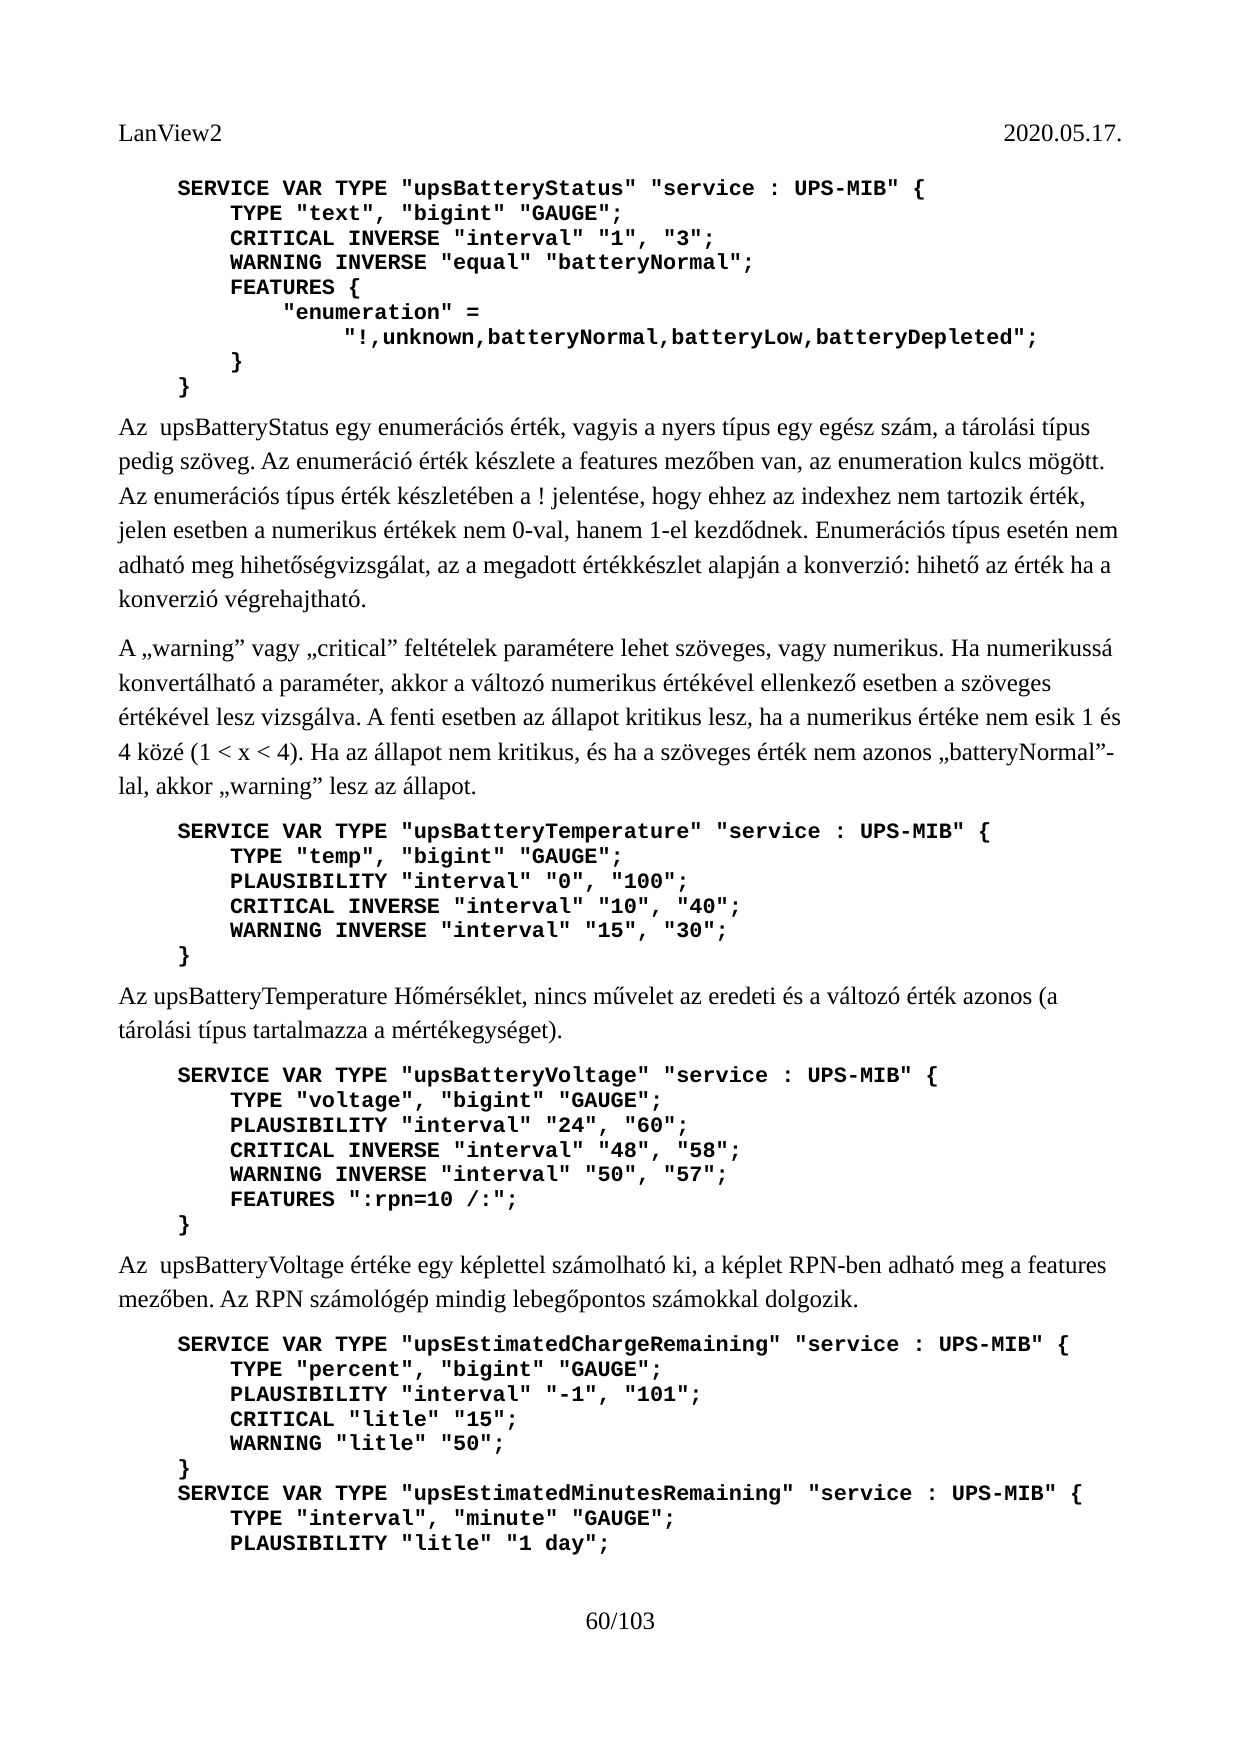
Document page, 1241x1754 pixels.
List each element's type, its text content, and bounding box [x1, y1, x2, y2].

text SERVICE VAR TYPE "upsEstimatedChargeRemaining" "service : UPS-MIB" { TYPE "percent", "bigint" "GAUGE"; PLAUSIBILITY "interval" "-1", "101"; CRITICAL "litle" "15"; WARNING "litle" "50"; } SERVICE VAR TYPE "upsEstimatedMinutesRemaining" "service : UPS-MIB" { TYPE "interval", "minute" "GAUGE"; PLAUSIBILITY "litle" "1 day"; [177, 1333, 1122, 1556]
text SERVICE VAR TYPE "upsBatteryTemperature" "service : UPS-MIB" { TYPE "temp", "bigint" "GAUGE"; PLAUSIBILITY "interval" "0", "100"; CRITICAL INVERSE "interval" "10", "40"; WARNING INVERSE "interval" "15", "30"; } [177, 820, 1122, 969]
text SERVICE VAR TYPE "upsBatteryStatus" "service : UPS-MIB" { TYPE "text", "bigint" "GAUGE"; CRITICAL INVERSE "interval" "1", "3"; WARNING INVERSE "equal" "batteryNormal"; FEATURES { "enumeration" = "!,unknown,batteryNormal,batteryLow,batteryDepleted"; } } [177, 177, 1122, 400]
text SERVICE VAR TYPE "upsBatteryVoltage" "service : UPS-MIB" { TYPE "voltage", "bigint" "GAUGE"; PLAUSIBILITY "interval" "24", "60"; CRITICAL INVERSE "interval" "48", "58"; WARNING INVERSE "interval" "50", "57"; FEATURES ":rpn=10 /:"; } [177, 1064, 1122, 1238]
text Az upsBatteryStatus egy enumerációs érték, vagyis a nyers típus egy egész szám, a tárolási típus pedig szöveg. Az enumeráció érték készlete a features mezőben van, az enumeration kulcs mögött. Az enumerációs típus érték készletében a ! jelentése, hogy ehhez az indexhez nem tartozik érték, jelen esetben a numerikus értékek nem 0-val, hanem 1-el kezdődnek. Enumerációs típus esetén nem adható meg hihetőségvizsgálat, az a megadott értékkészlet alapján a konverzió: hihető az érték ha a konverzió végrehajtható. [118, 412, 1122, 613]
text Az upsBatteryVoltage értéke egy képlettel számolható ki, a képlet RPN-ben adható meg a features mezőben. Az RPN számológép mindig lebegőpontos számokkal dolgozik. [118, 1250, 1122, 1313]
text Az upsBatteryTemperature Hőmérséklet, nincs művelet az eredeti és a változó érték azonos (a tárolási típus tartalmazza a mértékegységet). [118, 981, 1122, 1044]
text A „warning” vagy „critical” feltételek paramétere lehet szöveges, vagy numerikus. Ha numerikussá konvertálható a paraméter, akkor a változó numerikus értékével ellenkező esetben a szöveges értékével lesz vizsgálva. A fenti esetben az állapot kritikus lesz, ha a numerikus értéke nem esik 1 és 4 közé (1 < x < 4). Ha az állapot nem kritikus, és ha a szöveges érték nem azonos „batteryNormal”-lal, akkor „warning” lesz az állapot. [118, 633, 1122, 800]
